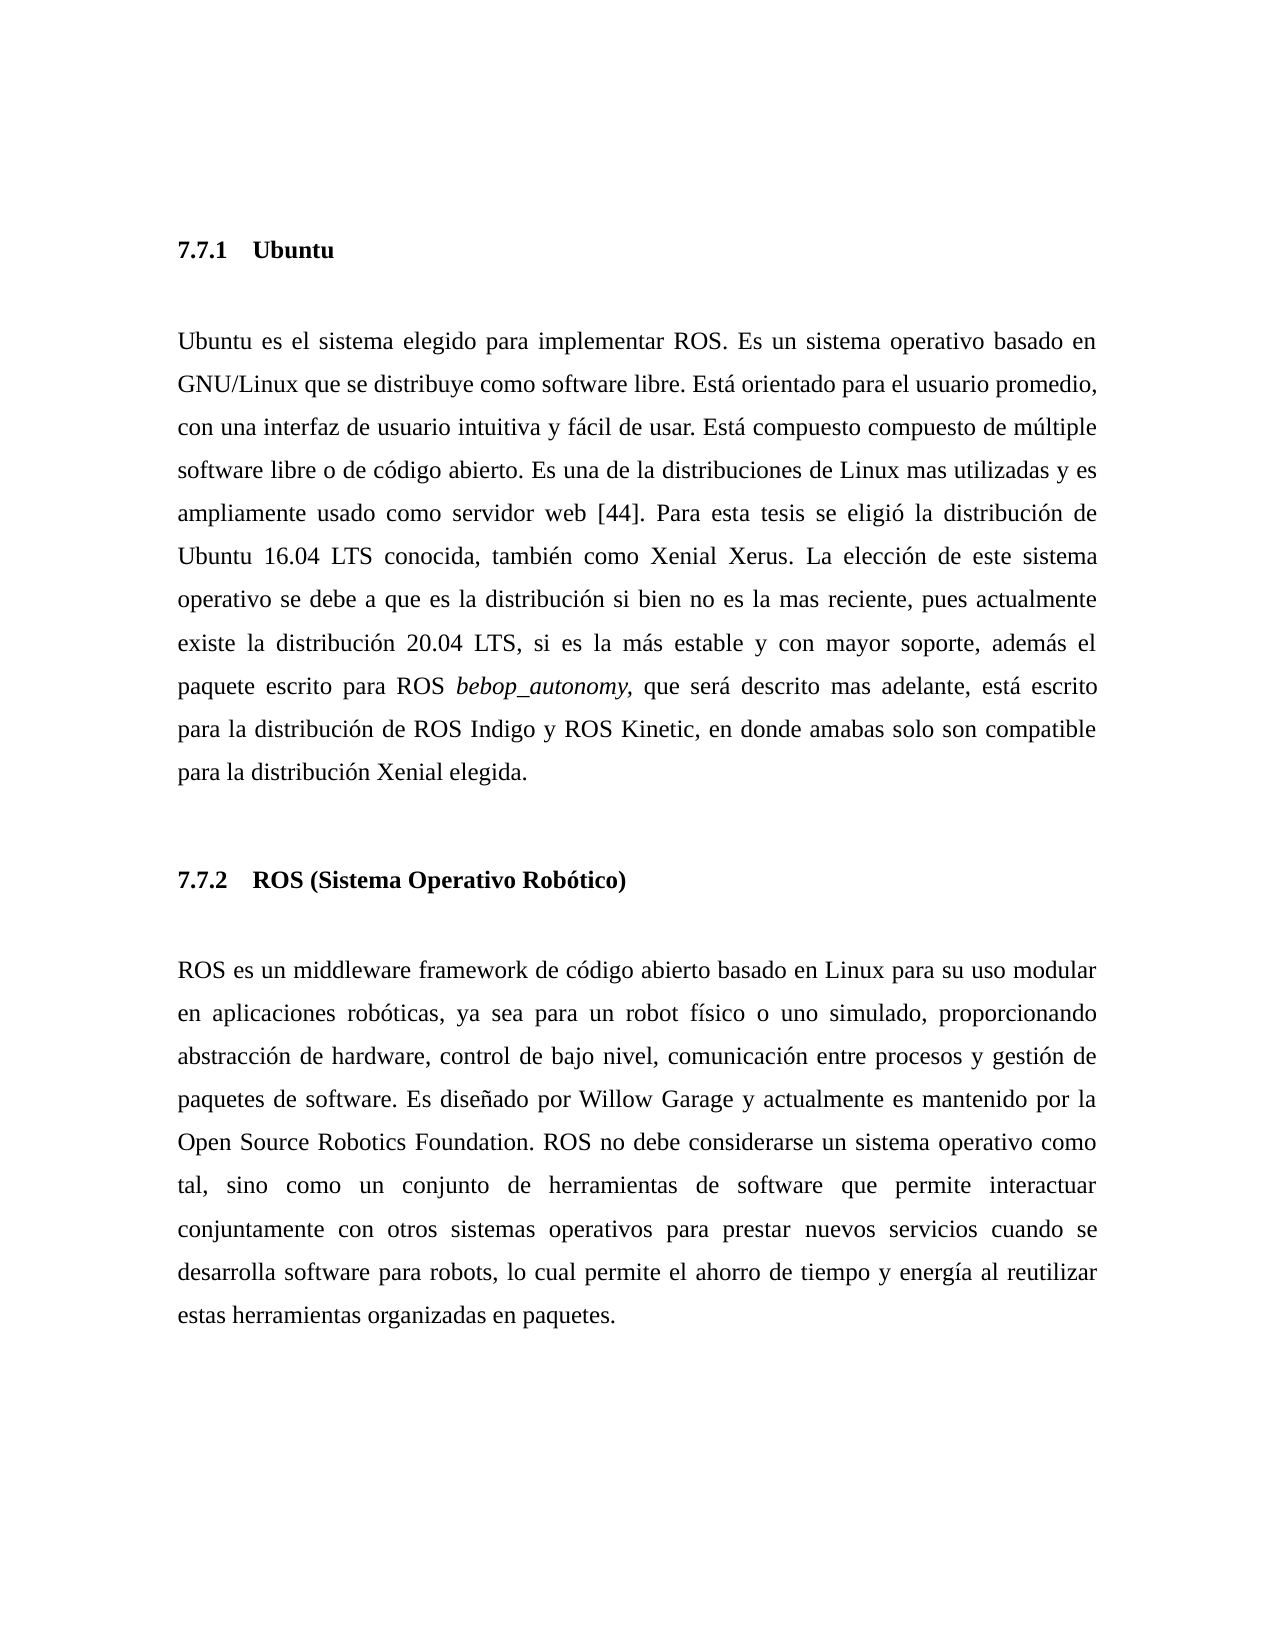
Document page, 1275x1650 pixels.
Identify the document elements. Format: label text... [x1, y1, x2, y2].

subtitle ROS (Sistema Operativo Robótico) [177, 865, 1098, 893]
text Ubuntu es el sistema elegido para implementar ROS. Es un sistema operativo basado en GNU/Linux que se distribuye como software libre. Está orientado para el usuario promedio, con una interfaz de usuario intuitiva y fácil de usar. Está compuesto compuesto de múltiple software libre o de código abierto. Es una de la distribuciones de Linux mas utilizadas y es ampliamente usado como servidor web [44]. Para esta tesis se eligió la distribución de Ubuntu 16.04 LTS conocida, también como Xenial Xerus. La elección de este sistema operativo se debe a que es la distribución si bien no es la mas reciente, pues actualmente existe la distribución 20.04 LTS, si es la más estable y con mayor soporte, además el paquete escrito para ROS bebop_autonomy, que será descrito mas adelante, está escrito para la distribución de ROS Indigo y ROS Kinetic, en donde amabas solo son compatible para la distribución Xenial elegida. [177, 326, 1098, 786]
text ROS es un middleware framework de código abierto basado en Linux para su uso modular en aplicaciones robóticas, ya sea para un robot físico o uno simulado, proporcionando abstracción de hardware, control de bajo nivel, comunicación entre procesos y gestión de paquetes de software. Es diseñado por Willow Garage y actualmente es mantenido por la Open Source Robotics Foundation. ROS no debe considerarse un sistema operativo como tal, sino como un conjunto de herramientas de software que permite interactuar conjuntamente con otros sistemas operativos para prestar nuevos servicios cuando se desarrolla software para robots, lo cual permite el ahorro de tiempo y energía al reutilizar estas herramientas organizadas en paquetes. [177, 955, 1098, 1329]
subtitle Ubuntu [177, 235, 1098, 264]
